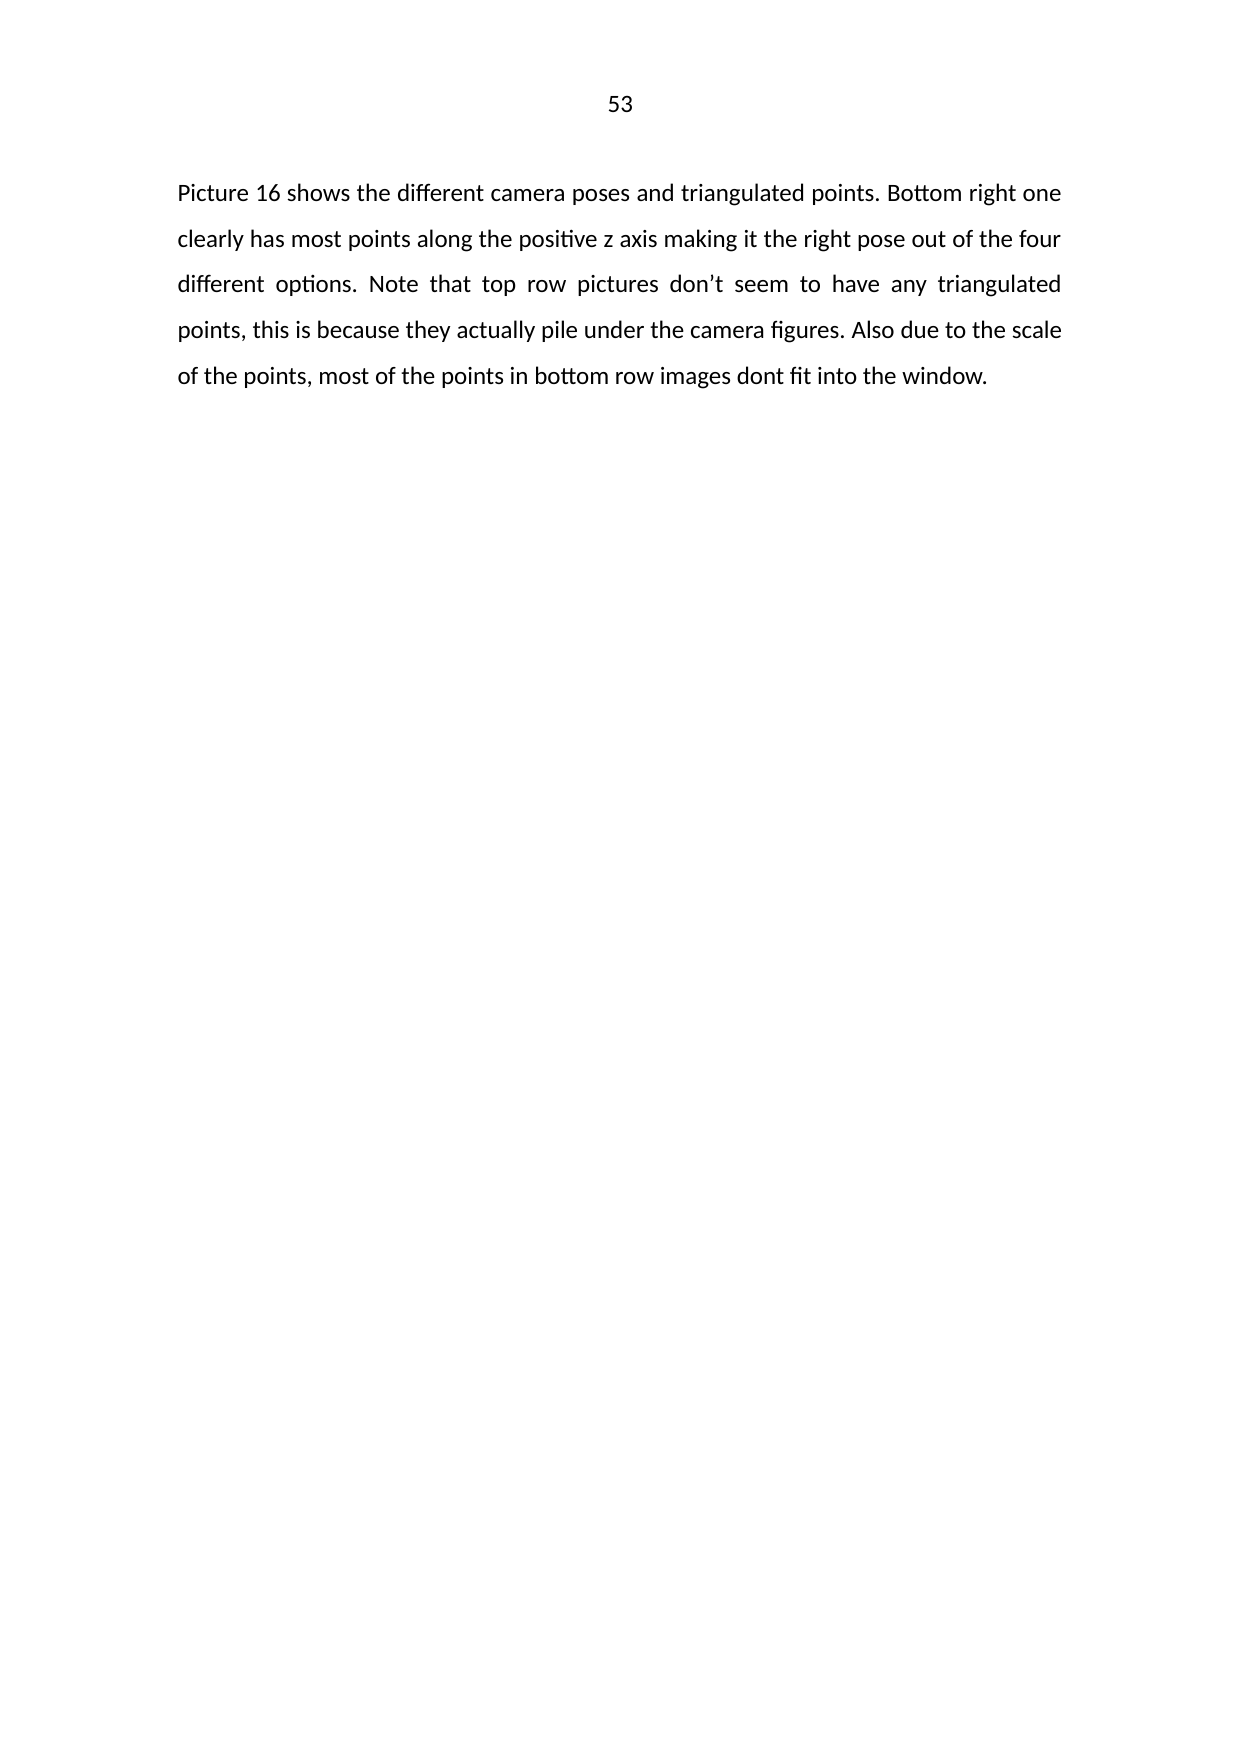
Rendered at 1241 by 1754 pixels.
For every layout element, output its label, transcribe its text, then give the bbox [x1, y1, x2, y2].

text Picture 16 shows the different camera poses and triangulated points. Bottom right one clearly has most points along the positive z axis making it the right pose out of the four different options. Note that top row pictures don’t seem to have any triangulated points, this is because they actually pile under the camera figures. Also due to the scale of the points, most of the points in bottom row images dont fit into the window. [177, 177, 1063, 391]
